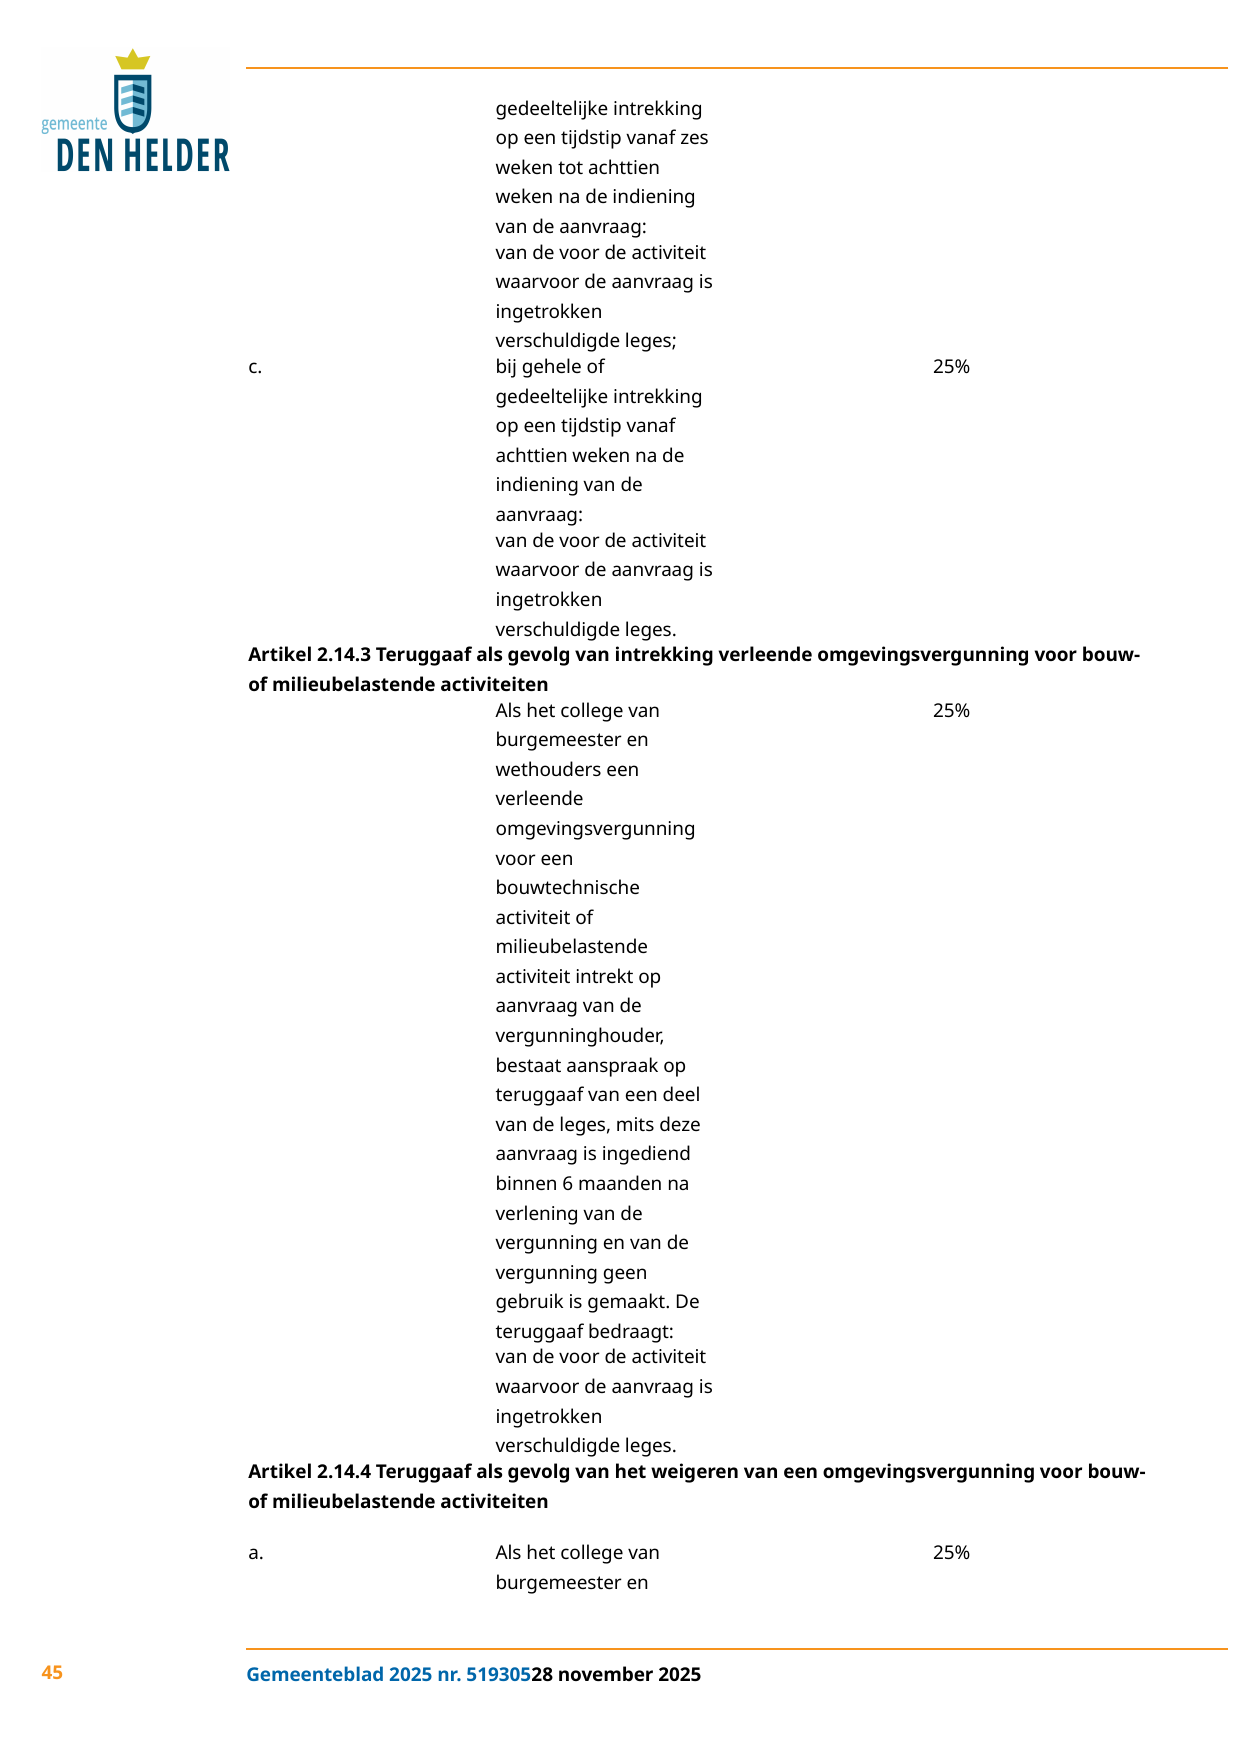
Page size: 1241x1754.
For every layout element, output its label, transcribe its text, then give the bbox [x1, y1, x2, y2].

picture [100, 154, 106, 172]
table_cell [714, 1344, 933, 1458]
table_cell 25% [933, 697, 1152, 1344]
table_cell [248, 239, 495, 353]
table_cell van de voor de activiteit waarvoor de aanvraag is ingetrokken verschuldigde leges. [495, 527, 714, 641]
table_cell [933, 239, 1152, 353]
table_cell gedeeltelijke intrekking op een tijdstip vanaf zes weken tot achttien weken na de indiening van de aanvraag: [495, 95, 714, 239]
table_cell [933, 1344, 1152, 1458]
table_cell van de voor de activiteit waarvoor de aanvraag is ingetrokken verschuldigde leges; [495, 239, 714, 353]
table_cell Als het college van burgemeester en wethouders een verleende omgevingsvergunning voor een bouwtechnische activiteit of milieubelastende activiteit intrekt op aanvraag van de vergunninghouder, bestaat aanspraak op teruggaaf van een deel van de leges, mits deze aanvraag is ingediend binnen 6 maanden na verlening van de vergunning en van de vergunning geen gebruik is gemaakt. De teruggaaf bedraagt: [495, 697, 714, 1344]
table_cell [714, 697, 933, 1344]
table_cell [933, 1514, 1152, 1539]
table_cell Als het college van burgemeester en [495, 1539, 714, 1594]
table_cell 25% [933, 353, 1152, 527]
table_cell [495, 1514, 714, 1539]
table_cell [714, 1539, 933, 1594]
table_cell [714, 353, 933, 527]
table_cell [933, 95, 1152, 239]
table_cell [714, 527, 933, 641]
picture [130, 157, 135, 172]
picture [220, 160, 224, 172]
picture [182, 144, 187, 165]
table_cell [248, 1514, 495, 1539]
table_cell a. [248, 1539, 495, 1594]
table_cell van de voor de activiteit waarvoor de aanvraag is ingetrokken verschuldigde leges. [495, 1344, 714, 1458]
table_cell [933, 527, 1152, 641]
picture [63, 144, 68, 165]
table_cell [248, 527, 495, 641]
table_cell Artikel 2.14.4 Teruggaaf als gevolg van het weigeren van een omgevingsvergunning voor bouw- of milieubelastende activiteiten [248, 1458, 1152, 1513]
picture [41, 47, 231, 172]
table_cell c. [248, 353, 495, 527]
table_cell bij gehele of gedeeltelijke intrekking op een tijdstip vanaf achttien weken na de indiening van de aanvraag: [495, 353, 714, 527]
table_cell [714, 1514, 933, 1539]
table_cell [714, 95, 933, 239]
table_cell 25% [933, 1539, 1152, 1594]
table_cell [248, 1344, 495, 1458]
table_cell Artikel 2.14.3 Teruggaaf als gevolg van intrekking verleende omgevingsvergunning voor bouw- of milieubelastende activiteiten [248, 641, 1152, 697]
table_cell [248, 95, 495, 239]
table_cell [248, 697, 495, 1344]
table_cell [714, 239, 933, 353]
